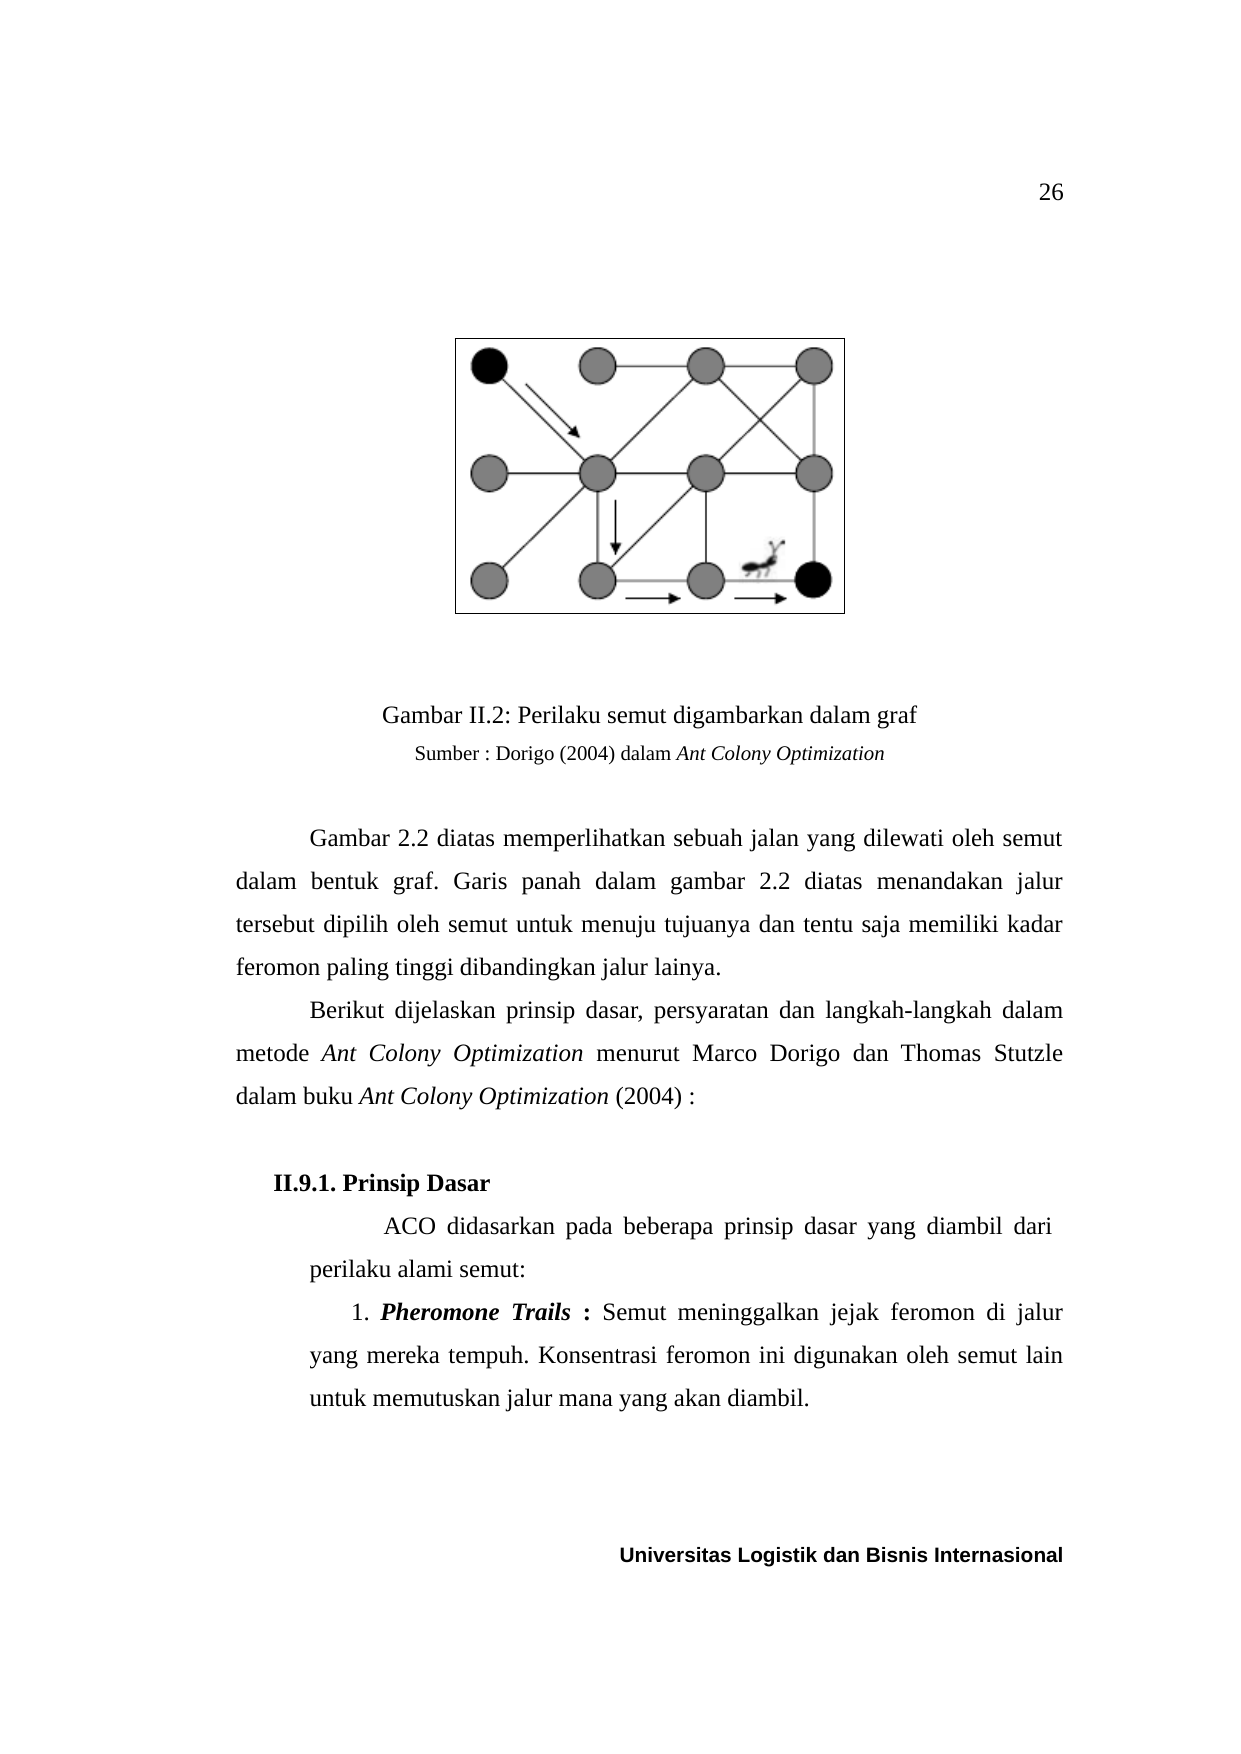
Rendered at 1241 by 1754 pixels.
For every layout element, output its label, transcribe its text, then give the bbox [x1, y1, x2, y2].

subtitle Prinsip Dasar [273, 1168, 1063, 1196]
text ACO didasarkan pada beberapa prinsip dasar yang diambil dari perilaku alami semut: [236, 1211, 1063, 1283]
text Berikut dijelaskan prinsip dasar, persyaratan dan langkah-langkah dalam metode Ant Colony Optimization menurut Marco Dorigo dan Thomas Stutzle dalam buku Ant Colony Optimization (2004) : [236, 995, 1063, 1110]
picture [457, 340, 842, 610]
text Gambar II.2: Perilaku semut digambarkan dalam graf Sumber : Dorigo (2004) dalam Ant Colony Optimization [340, 610, 959, 764]
list Pheromone Trails : Semut meninggalkan jejak feromon di jalur yang mereka tempuh. Konsentrasi feromon ini digunakan oleh semut lain untuk memutuskan jalur mana yang akan diambil. [280, 1297, 1063, 1412]
text Gambar 2.2 diatas memperlihatkan sebuah jalan yang dilewati oleh semut dalam bentuk graf. Garis panah dalam gambar 2.2 diatas menandakan jalur tersebut dipilih oleh semut untuk menuju tujuanya dan tentu saja memiliki kadar feromon paling tinggi dibandingkan jalur lainya. [236, 279, 1063, 981]
